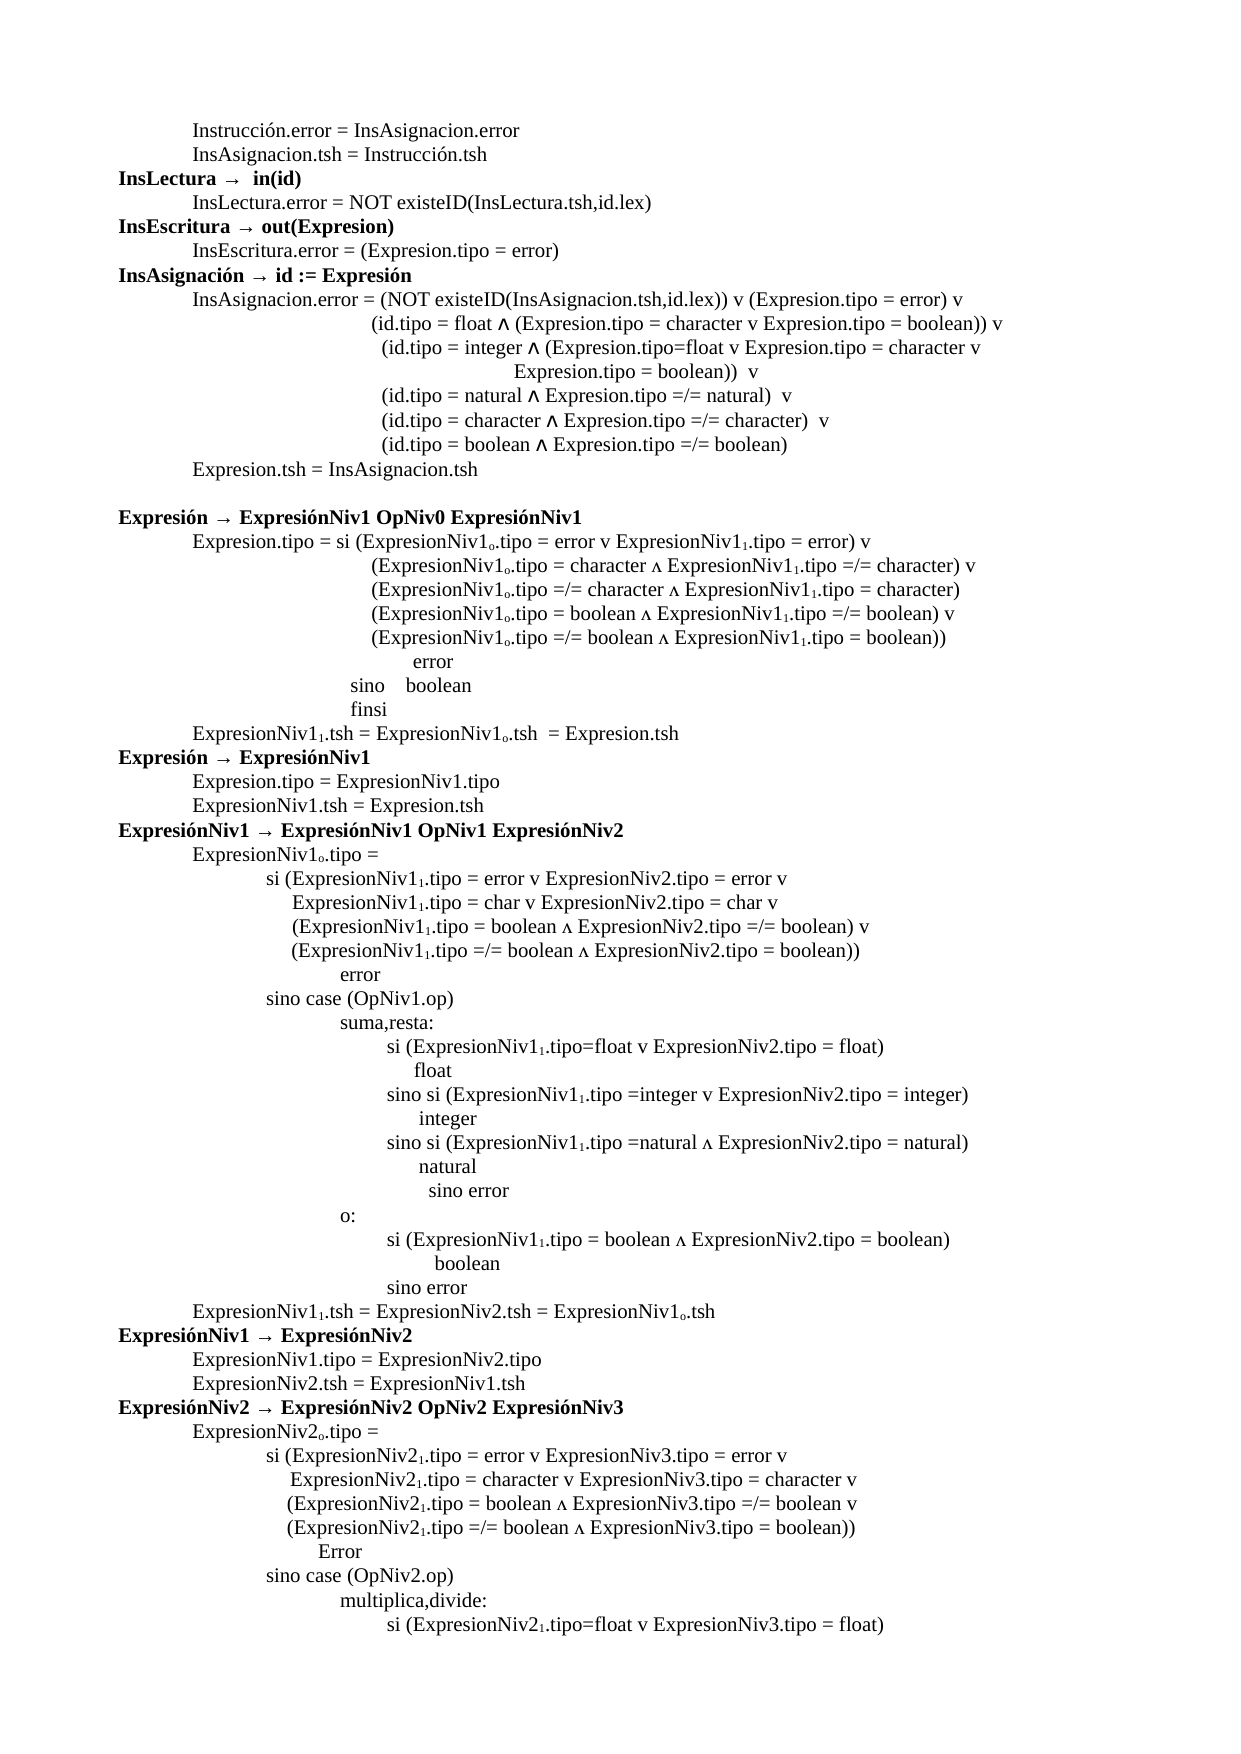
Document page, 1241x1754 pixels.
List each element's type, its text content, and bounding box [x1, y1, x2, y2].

text InsEscritura → out(Expresion) [118, 214, 1122, 238]
text float [118, 1058, 1122, 1082]
text error [118, 649, 1122, 673]
text natural [118, 1154, 1122, 1178]
text Expresión → ExpresiónNiv1 OpNiv0 ExpresiónNiv1 [118, 505, 1122, 529]
text (ExpresionNiv1o.tipo =/= boolean ᴧ ExpresionNiv11.tipo = boolean)) [118, 625, 1122, 649]
text ExpresionNiv1.tsh = Expresion.tsh [118, 793, 1122, 817]
text InsAsignacion.tsh = Instrucción.tsh [118, 142, 1122, 166]
text ExpresiónNiv1 → ExpresiónNiv2 [118, 1323, 1122, 1347]
text Expresión → ExpresiónNiv1 [118, 745, 1122, 769]
text Expresion.tipo = ExpresionNiv1.tipo [118, 769, 1122, 793]
text ExpresionNiv1.tipo = ExpresionNiv2.tipo [118, 1347, 1122, 1371]
text multiplica,divide: [118, 1587, 1122, 1612]
text si (ExpresionNiv21.tipo = error v ExpresionNiv3.tipo = error v [118, 1443, 1122, 1467]
text ExpresionNiv11.tipo = char v ExpresionNiv2.tipo = char v [118, 890, 1122, 914]
text sino case (OpNiv2.op) [118, 1563, 1122, 1587]
text si (ExpresionNiv11.tipo = boolean ᴧ ExpresionNiv2.tipo = boolean) [118, 1227, 1122, 1251]
text ExpresionNiv2.tsh = ExpresionNiv1.tsh [118, 1371, 1122, 1395]
text InsLectura.error = NOT existeID(InsLectura.tsh,id.lex) [118, 190, 1122, 214]
text Error [118, 1539, 1122, 1563]
text ExpresionNiv11.tsh = ExpresionNiv1o.tsh = Expresion.tsh [118, 721, 1122, 745]
text sino boolean [118, 673, 1122, 697]
text sino error [118, 1178, 1122, 1202]
text si (ExpresionNiv21.tipo=float v ExpresionNiv3.tipo = float) [118, 1612, 1122, 1636]
text (ExpresionNiv1o.tipo = character ᴧ ExpresionNiv11.tipo =/= character) v [118, 553, 1122, 577]
text ExpresionNiv2o.tipo = [118, 1419, 1122, 1443]
text finsi [118, 697, 1122, 721]
text Expresion.tipo = si (ExpresionNiv1o.tipo = error v ExpresionNiv11.tipo = error) v [118, 529, 1122, 553]
text InsAsignación → id := Expresión [118, 262, 1122, 287]
text si (ExpresionNiv11.tipo=float v ExpresionNiv2.tipo = float) [118, 1034, 1122, 1058]
text ExpresiónNiv1 → ExpresiónNiv1 OpNiv1 ExpresiónNiv2 [118, 817, 1122, 842]
text error [118, 962, 1122, 986]
text sino error [118, 1275, 1122, 1299]
text sino si (ExpresionNiv11.tipo =integer v ExpresionNiv2.tipo = integer) [118, 1082, 1122, 1106]
text (ExpresionNiv21.tipo = boolean ᴧ ExpresionNiv3.tipo =/= boolean v [118, 1491, 1122, 1515]
text InsLectura → in(id) [118, 166, 1122, 190]
text (id.tipo = float ᴧ (Expresion.tipo = character v Expresion.tipo = boolean)) v [118, 311, 1122, 335]
text o: [118, 1202, 1122, 1227]
text (id.tipo = natural ᴧ Expresion.tipo =/= natural) v [118, 383, 1122, 408]
text (ExpresionNiv11.tipo = boolean ᴧ ExpresionNiv2.tipo =/= boolean) v [118, 914, 1122, 938]
text Expresion.tsh = InsAsignacion.tsh [118, 457, 1122, 481]
text (id.tipo = integer ᴧ (Expresion.tipo=float v Expresion.tipo = character v Expresion.tipo = boolean)) v [118, 335, 1122, 383]
text ExpresionNiv1o.tipo = [118, 842, 1122, 866]
text (id.tipo = boolean ᴧ Expresion.tipo =/= boolean) [118, 432, 1122, 457]
text integer [118, 1106, 1122, 1130]
text (ExpresionNiv11.tipo =/= boolean ᴧ ExpresionNiv2.tipo = boolean)) [118, 938, 1122, 962]
text ExpresionNiv21.tipo = character v ExpresionNiv3.tipo = character v [118, 1467, 1122, 1491]
text boolean [118, 1251, 1122, 1275]
text (ExpresionNiv1o.tipo =/= character ᴧ ExpresionNiv11.tipo = character) [118, 577, 1122, 601]
text (ExpresionNiv1o.tipo = boolean ᴧ ExpresionNiv11.tipo =/= boolean) v [118, 601, 1122, 625]
text sino case (OpNiv1.op) [118, 986, 1122, 1010]
text ExpresionNiv11.tsh = ExpresionNiv2.tsh = ExpresionNiv1o.tsh [118, 1299, 1122, 1323]
text suma,resta: [118, 1010, 1122, 1034]
text InsEscritura.error = (Expresion.tipo = error) [118, 238, 1122, 262]
text si (ExpresionNiv11.tipo = error v ExpresionNiv2.tipo = error v [118, 866, 1122, 890]
text ExpresiónNiv2 → ExpresiónNiv2 OpNiv2 ExpresiónNiv3 [118, 1395, 1122, 1419]
text sino si (ExpresionNiv11.tipo =natural ᴧ ExpresionNiv2.tipo = natural) [118, 1130, 1122, 1154]
text Instrucción.error = InsAsignacion.error [118, 118, 1122, 142]
text (id.tipo = character ᴧ Expresion.tipo =/= character) v [118, 408, 1122, 432]
text InsAsignacion.error = (NOT existeID(InsAsignacion.tsh,id.lex)) v (Expresion.tipo = error) v [118, 287, 1122, 311]
text (ExpresionNiv21.tipo =/= boolean ᴧ ExpresionNiv3.tipo = boolean)) [118, 1515, 1122, 1539]
